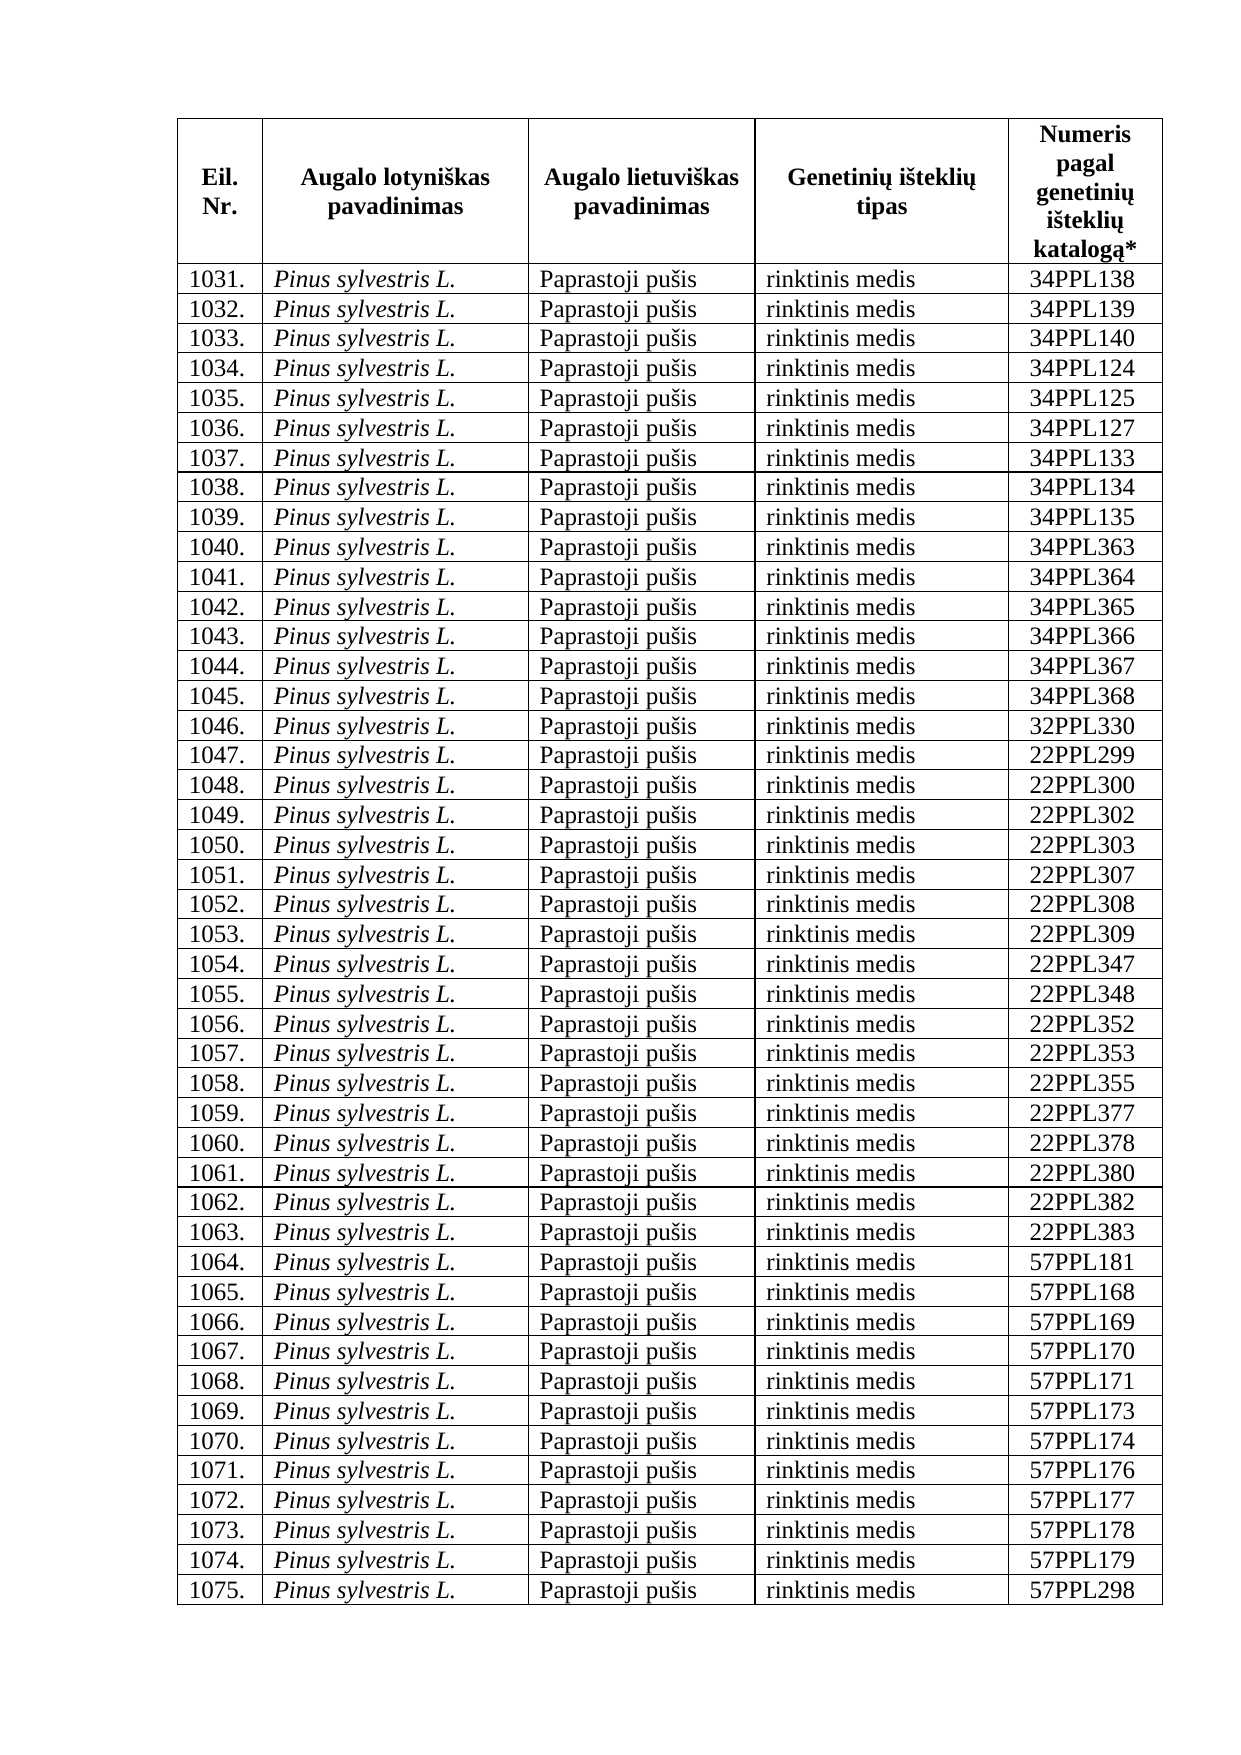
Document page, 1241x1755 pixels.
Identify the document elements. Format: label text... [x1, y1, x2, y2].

table_cell rinktinis medis [756, 1575, 1008, 1603]
table_cell Paprastoji pušis [529, 621, 754, 650]
table_cell 1040. [178, 532, 262, 561]
table_cell 1067. [178, 1336, 262, 1365]
table_cell rinktinis medis [756, 502, 1008, 531]
table_cell Paprastoji pušis [529, 473, 754, 501]
table_cell Pinus sylvestris L. [263, 890, 528, 918]
table_cell 57PPL178 [1009, 1515, 1162, 1544]
table_cell rinktinis medis [756, 1307, 1008, 1335]
table_cell Paprastoji pušis [529, 1247, 754, 1276]
table_cell Pinus sylvestris L. [263, 651, 528, 680]
table_cell 57PPL174 [1009, 1426, 1162, 1454]
table_cell rinktinis medis [756, 1247, 1008, 1276]
table_cell rinktinis medis [756, 1426, 1008, 1454]
table_cell Paprastoji pušis [529, 353, 754, 382]
table_cell 1048. [178, 770, 262, 799]
table_cell 1065. [178, 1277, 262, 1306]
table_cell Paprastoji pušis [529, 979, 754, 1008]
table_cell Paprastoji pušis [529, 1456, 754, 1484]
table_cell rinktinis medis [756, 562, 1008, 591]
table_cell Pinus sylvestris L. [263, 860, 528, 888]
table_cell 57PPL177 [1009, 1485, 1162, 1514]
table_cell 22PPL309 [1009, 919, 1162, 948]
table_cell 1044. [178, 651, 262, 680]
table_cell Pinus sylvestris L. [263, 1396, 528, 1425]
table_cell rinktinis medis [756, 1485, 1008, 1514]
table_cell Paprastoji pušis [529, 324, 754, 352]
table_cell Pinus sylvestris L. [263, 264, 528, 293]
table_cell Paprastoji pušis [529, 502, 754, 531]
table_cell Pinus sylvestris L. [263, 383, 528, 412]
table_header Genetinių išteklių tipas [756, 119, 1008, 263]
table_cell Paprastoji pušis [529, 294, 754, 322]
table_cell Paprastoji pušis [529, 443, 754, 471]
table_cell 34PPL134 [1009, 473, 1162, 501]
table_cell 57PPL176 [1009, 1456, 1162, 1484]
table_cell 1052. [178, 890, 262, 918]
table_cell 57PPL171 [1009, 1366, 1162, 1395]
table_cell 22PPL380 [1009, 1158, 1162, 1186]
table_cell rinktinis medis [756, 800, 1008, 829]
table_cell 34PPL133 [1009, 443, 1162, 471]
table_cell 57PPL170 [1009, 1336, 1162, 1365]
table_cell rinktinis medis [756, 1456, 1008, 1484]
table_cell Paprastoji pušis [529, 1098, 754, 1127]
table_cell Paprastoji pušis [529, 1217, 754, 1246]
table_cell rinktinis medis [756, 681, 1008, 710]
table_cell Paprastoji pušis [529, 919, 754, 948]
table_header Eil. Nr. [178, 119, 262, 263]
table_cell Paprastoji pušis [529, 1009, 754, 1037]
table_cell 22PPL308 [1009, 890, 1162, 918]
table_cell Pinus sylvestris L. [263, 1247, 528, 1276]
table_cell Pinus sylvestris L. [263, 919, 528, 948]
table_cell 1037. [178, 443, 262, 471]
table_cell Paprastoji pušis [529, 1336, 754, 1365]
table_cell 1034. [178, 353, 262, 382]
table_cell Pinus sylvestris L. [263, 1515, 528, 1544]
table_cell rinktinis medis [756, 949, 1008, 978]
table_cell rinktinis medis [756, 443, 1008, 471]
table_cell rinktinis medis [756, 294, 1008, 322]
table_cell 1055. [178, 979, 262, 1008]
table_cell 1038. [178, 473, 262, 501]
table_cell Pinus sylvestris L. [263, 562, 528, 591]
table_cell 57PPL181 [1009, 1247, 1162, 1276]
table_cell Paprastoji pušis [529, 681, 754, 710]
table_cell 1041. [178, 562, 262, 591]
table_cell rinktinis medis [756, 592, 1008, 620]
table_cell rinktinis medis [756, 1039, 1008, 1067]
table_cell Paprastoji pušis [529, 741, 754, 769]
table_cell Paprastoji pušis [529, 1366, 754, 1395]
table_cell Paprastoji pušis [529, 830, 754, 859]
table_cell rinktinis medis [756, 1158, 1008, 1186]
table_cell rinktinis medis [756, 383, 1008, 412]
table_cell Paprastoji pušis [529, 711, 754, 739]
table_cell Pinus sylvestris L. [263, 443, 528, 471]
table_cell 1043. [178, 621, 262, 650]
table_cell Pinus sylvestris L. [263, 1277, 528, 1306]
table_cell Paprastoji pušis [529, 592, 754, 620]
table_cell Paprastoji pušis [529, 413, 754, 442]
table_cell Pinus sylvestris L. [263, 1426, 528, 1454]
table_cell rinktinis medis [756, 413, 1008, 442]
table_cell Pinus sylvestris L. [263, 324, 528, 352]
table_cell 1071. [178, 1456, 262, 1484]
table_cell 34PPL366 [1009, 621, 1162, 650]
table_cell 34PPL139 [1009, 294, 1162, 322]
table_cell 57PPL169 [1009, 1307, 1162, 1335]
table_cell Pinus sylvestris L. [263, 1068, 528, 1097]
table_cell rinktinis medis [756, 1188, 1008, 1216]
table_cell 57PPL168 [1009, 1277, 1162, 1306]
table_cell Pinus sylvestris L. [263, 1009, 528, 1037]
table_cell 1059. [178, 1098, 262, 1127]
table_cell Paprastoji pušis [529, 383, 754, 412]
table_cell 1039. [178, 502, 262, 531]
table_cell Pinus sylvestris L. [263, 770, 528, 799]
table_cell rinktinis medis [756, 860, 1008, 888]
table_cell Paprastoji pušis [529, 1188, 754, 1216]
table_cell 22PPL302 [1009, 800, 1162, 829]
table_cell Paprastoji pušis [529, 1128, 754, 1157]
table_cell rinktinis medis [756, 1545, 1008, 1574]
table_cell Paprastoji pušis [529, 1426, 754, 1454]
table_cell 22PPL303 [1009, 830, 1162, 859]
table_cell Pinus sylvestris L. [263, 592, 528, 620]
table_cell 1046. [178, 711, 262, 739]
table_cell 1062. [178, 1188, 262, 1216]
table_cell Paprastoji pušis [529, 800, 754, 829]
table_cell Paprastoji pušis [529, 264, 754, 293]
table_cell Pinus sylvestris L. [263, 294, 528, 322]
table_cell rinktinis medis [756, 264, 1008, 293]
table_cell 1058. [178, 1068, 262, 1097]
table_cell Pinus sylvestris L. [263, 1039, 528, 1067]
table_cell Paprastoji pušis [529, 1039, 754, 1067]
table_cell Paprastoji pušis [529, 562, 754, 591]
table_cell 1054. [178, 949, 262, 978]
table_cell rinktinis medis [756, 919, 1008, 948]
table_cell Pinus sylvestris L. [263, 413, 528, 442]
table_cell rinktinis medis [756, 770, 1008, 799]
table_cell 1066. [178, 1307, 262, 1335]
table_cell rinktinis medis [756, 1336, 1008, 1365]
table_cell 1064. [178, 1247, 262, 1276]
table_cell 34PPL364 [1009, 562, 1162, 591]
table_cell 1056. [178, 1009, 262, 1037]
table_cell Paprastoji pušis [529, 770, 754, 799]
table_cell rinktinis medis [756, 1515, 1008, 1544]
table_cell Pinus sylvestris L. [263, 1098, 528, 1127]
table_cell 1072. [178, 1485, 262, 1514]
table_cell Pinus sylvestris L. [263, 1575, 528, 1603]
table_cell 34PPL135 [1009, 502, 1162, 531]
table_cell rinktinis medis [756, 830, 1008, 859]
table_cell Pinus sylvestris L. [263, 353, 528, 382]
table_cell Pinus sylvestris L. [263, 949, 528, 978]
table_cell rinktinis medis [756, 1217, 1008, 1246]
table_cell Paprastoji pušis [529, 1068, 754, 1097]
table_cell rinktinis medis [756, 741, 1008, 769]
table_cell 1070. [178, 1426, 262, 1454]
table_cell Paprastoji pušis [529, 890, 754, 918]
table_cell rinktinis medis [756, 1128, 1008, 1157]
table_header Augalo lotyniškas pavadinimas [263, 119, 528, 263]
table_cell 22PPL355 [1009, 1068, 1162, 1097]
table_cell 34PPL368 [1009, 681, 1162, 710]
table_cell 1050. [178, 830, 262, 859]
table_cell 57PPL173 [1009, 1396, 1162, 1425]
table_cell rinktinis medis [756, 621, 1008, 650]
table_header Augalo lietuviškas pavadinimas [529, 119, 754, 263]
table_cell 22PPL299 [1009, 741, 1162, 769]
table_cell rinktinis medis [756, 1009, 1008, 1037]
table_cell Pinus sylvestris L. [263, 1158, 528, 1186]
table_cell rinktinis medis [756, 1366, 1008, 1395]
table_cell 1060. [178, 1128, 262, 1157]
table_cell rinktinis medis [756, 324, 1008, 352]
table_cell Paprastoji pušis [529, 949, 754, 978]
table_cell 1035. [178, 383, 262, 412]
table_cell Pinus sylvestris L. [263, 741, 528, 769]
table_cell rinktinis medis [756, 532, 1008, 561]
table_cell Paprastoji pušis [529, 860, 754, 888]
table_cell Paprastoji pušis [529, 651, 754, 680]
table_cell 32PPL330 [1009, 711, 1162, 739]
table_cell 1068. [178, 1366, 262, 1395]
table_cell 1045. [178, 681, 262, 710]
table_cell Pinus sylvestris L. [263, 532, 528, 561]
table_cell Paprastoji pušis [529, 1545, 754, 1574]
table_cell 34PPL127 [1009, 413, 1162, 442]
table_cell 1051. [178, 860, 262, 888]
table_cell 1063. [178, 1217, 262, 1246]
table_cell 22PPL307 [1009, 860, 1162, 888]
table_cell 22PPL352 [1009, 1009, 1162, 1037]
table_cell rinktinis medis [756, 1396, 1008, 1425]
table_cell Paprastoji pušis [529, 1158, 754, 1186]
table_cell rinktinis medis [756, 1068, 1008, 1097]
table_cell 34PPL124 [1009, 353, 1162, 382]
table_cell 1031. [178, 264, 262, 293]
table_cell Paprastoji pušis [529, 1307, 754, 1335]
table_header Numeris pagal genetinių išteklių katalogą* [1009, 119, 1162, 263]
table_cell Pinus sylvestris L. [263, 1485, 528, 1514]
table_cell rinktinis medis [756, 711, 1008, 739]
table_cell 34PPL140 [1009, 324, 1162, 352]
table_cell 22PPL300 [1009, 770, 1162, 799]
table_cell Paprastoji pušis [529, 1396, 754, 1425]
table_cell rinktinis medis [756, 1098, 1008, 1127]
table_cell Paprastoji pušis [529, 1575, 754, 1603]
table_cell Paprastoji pušis [529, 1277, 754, 1306]
table_cell 34PPL138 [1009, 264, 1162, 293]
table_cell 1075. [178, 1575, 262, 1603]
table_cell 1074. [178, 1545, 262, 1574]
table_cell rinktinis medis [756, 353, 1008, 382]
table_cell Pinus sylvestris L. [263, 800, 528, 829]
table_cell 22PPL378 [1009, 1128, 1162, 1157]
table_cell 57PPL298 [1009, 1575, 1162, 1603]
table_cell rinktinis medis [756, 1277, 1008, 1306]
table_cell Pinus sylvestris L. [263, 1336, 528, 1365]
table_cell Pinus sylvestris L. [263, 1456, 528, 1484]
table_cell 1073. [178, 1515, 262, 1544]
table_cell Pinus sylvestris L. [263, 1128, 528, 1157]
table_cell 1032. [178, 294, 262, 322]
table_cell 34PPL125 [1009, 383, 1162, 412]
table_cell 34PPL367 [1009, 651, 1162, 680]
table_cell 1057. [178, 1039, 262, 1067]
table_cell Pinus sylvestris L. [263, 1545, 528, 1574]
table_cell rinktinis medis [756, 979, 1008, 1008]
table_cell Pinus sylvestris L. [263, 1217, 528, 1246]
table_cell 22PPL347 [1009, 949, 1162, 978]
table_cell 34PPL365 [1009, 592, 1162, 620]
table_cell 1061. [178, 1158, 262, 1186]
table_cell Paprastoji pušis [529, 1515, 754, 1544]
table_cell 1033. [178, 324, 262, 352]
table_cell 34PPL363 [1009, 532, 1162, 561]
table_cell Pinus sylvestris L. [263, 830, 528, 859]
table_cell Pinus sylvestris L. [263, 681, 528, 710]
table_cell Pinus sylvestris L. [263, 1366, 528, 1395]
table_cell 1053. [178, 919, 262, 948]
table_cell 57PPL179 [1009, 1545, 1162, 1574]
table_cell 1069. [178, 1396, 262, 1425]
table_cell 22PPL383 [1009, 1217, 1162, 1246]
table_cell 1042. [178, 592, 262, 620]
table_cell 22PPL348 [1009, 979, 1162, 1008]
table_cell 22PPL377 [1009, 1098, 1162, 1127]
table_cell rinktinis medis [756, 890, 1008, 918]
table_cell Pinus sylvestris L. [263, 979, 528, 1008]
table_cell rinktinis medis [756, 473, 1008, 501]
table_cell Pinus sylvestris L. [263, 1188, 528, 1216]
table_cell 22PPL382 [1009, 1188, 1162, 1216]
table_cell 1049. [178, 800, 262, 829]
table_cell Pinus sylvestris L. [263, 711, 528, 739]
table_cell Pinus sylvestris L. [263, 1307, 528, 1335]
table_cell Pinus sylvestris L. [263, 621, 528, 650]
table_cell rinktinis medis [756, 651, 1008, 680]
table_cell Pinus sylvestris L. [263, 473, 528, 501]
table_cell Paprastoji pušis [529, 532, 754, 561]
table_cell 22PPL353 [1009, 1039, 1162, 1067]
table_cell Paprastoji pušis [529, 1485, 754, 1514]
table_cell 1036. [178, 413, 262, 442]
table_cell Pinus sylvestris L. [263, 502, 528, 531]
table_cell 1047. [178, 741, 262, 769]
